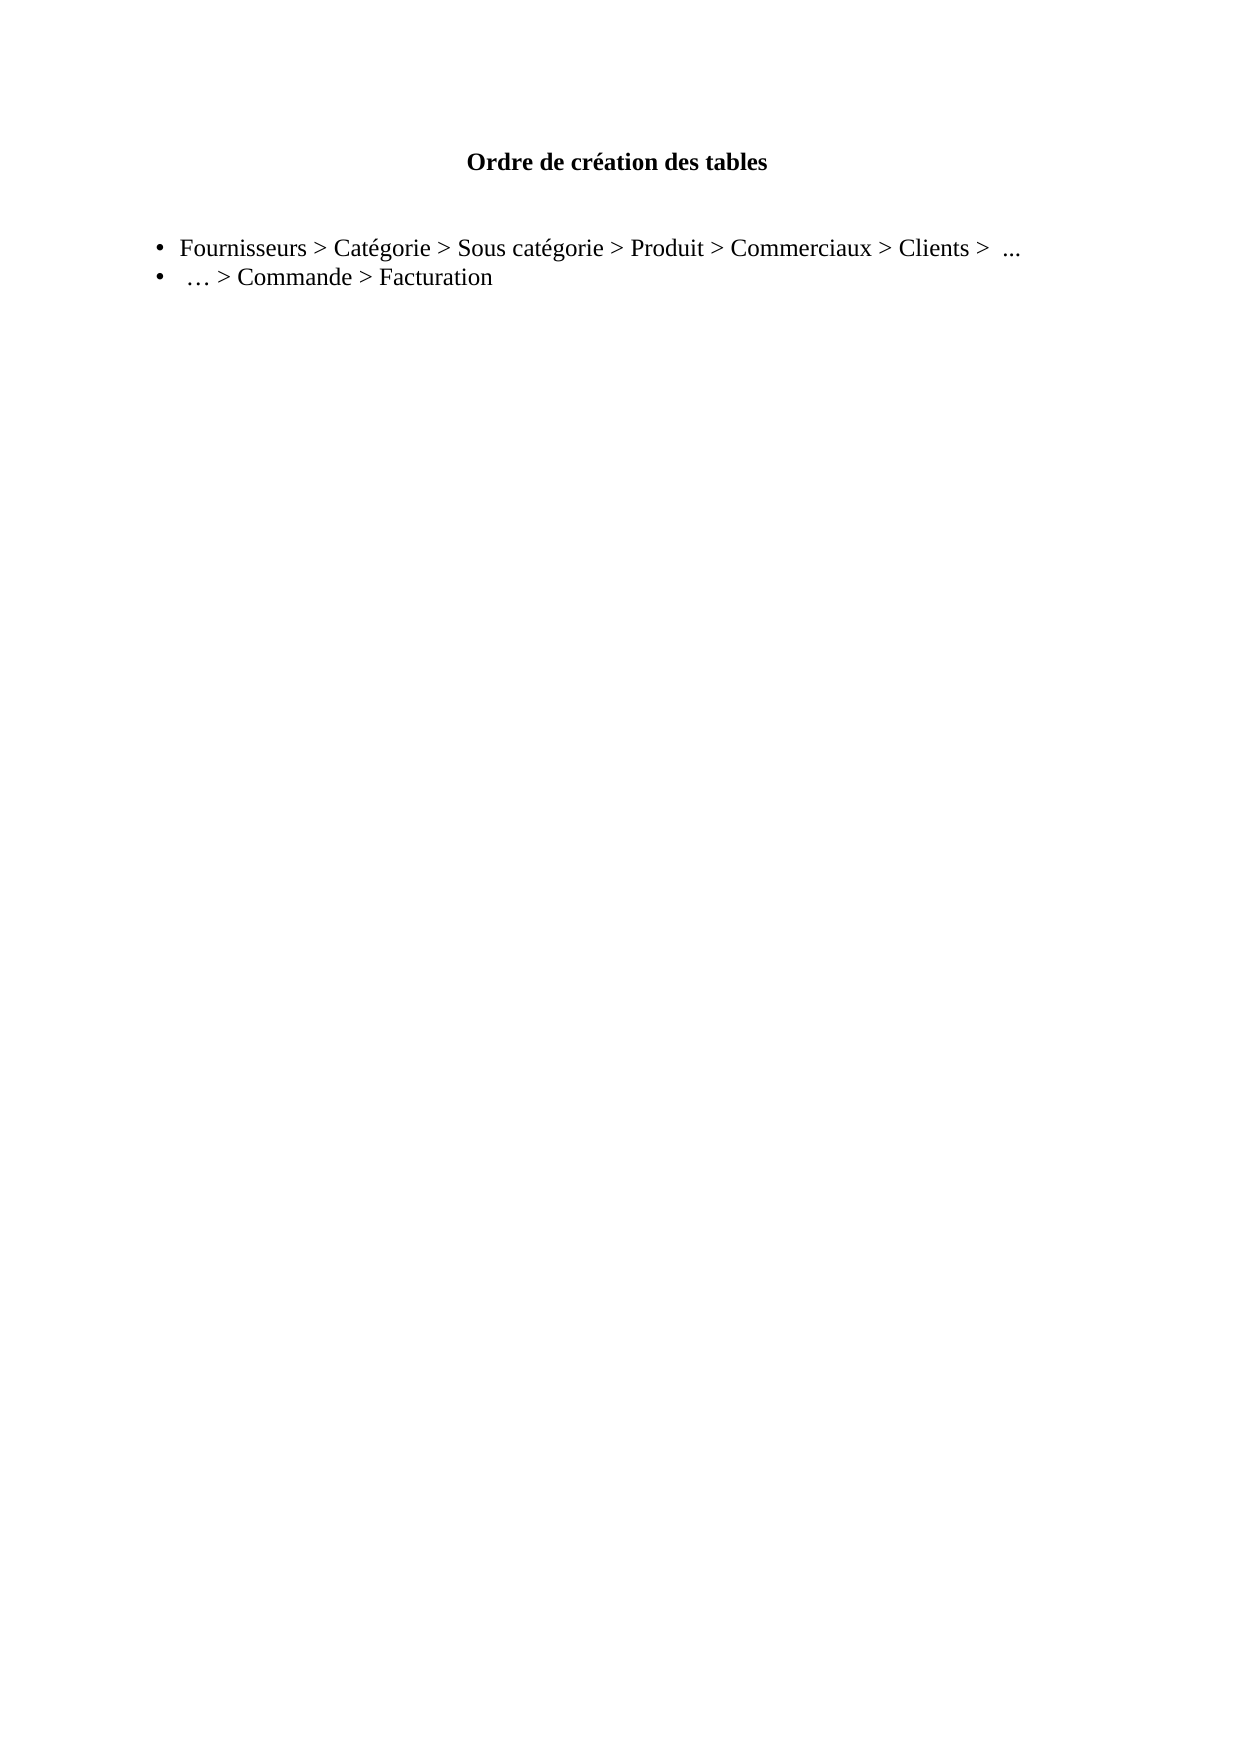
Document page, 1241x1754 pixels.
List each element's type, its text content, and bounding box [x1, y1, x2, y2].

list … > Commande > Facturation [156, 262, 1122, 291]
list Fournisseurs > Catégorie > Sous catégorie > Produit > Commerciaux > Clients > ... [156, 233, 1122, 262]
text Ordre de création des tables [118, 147, 1122, 176]
